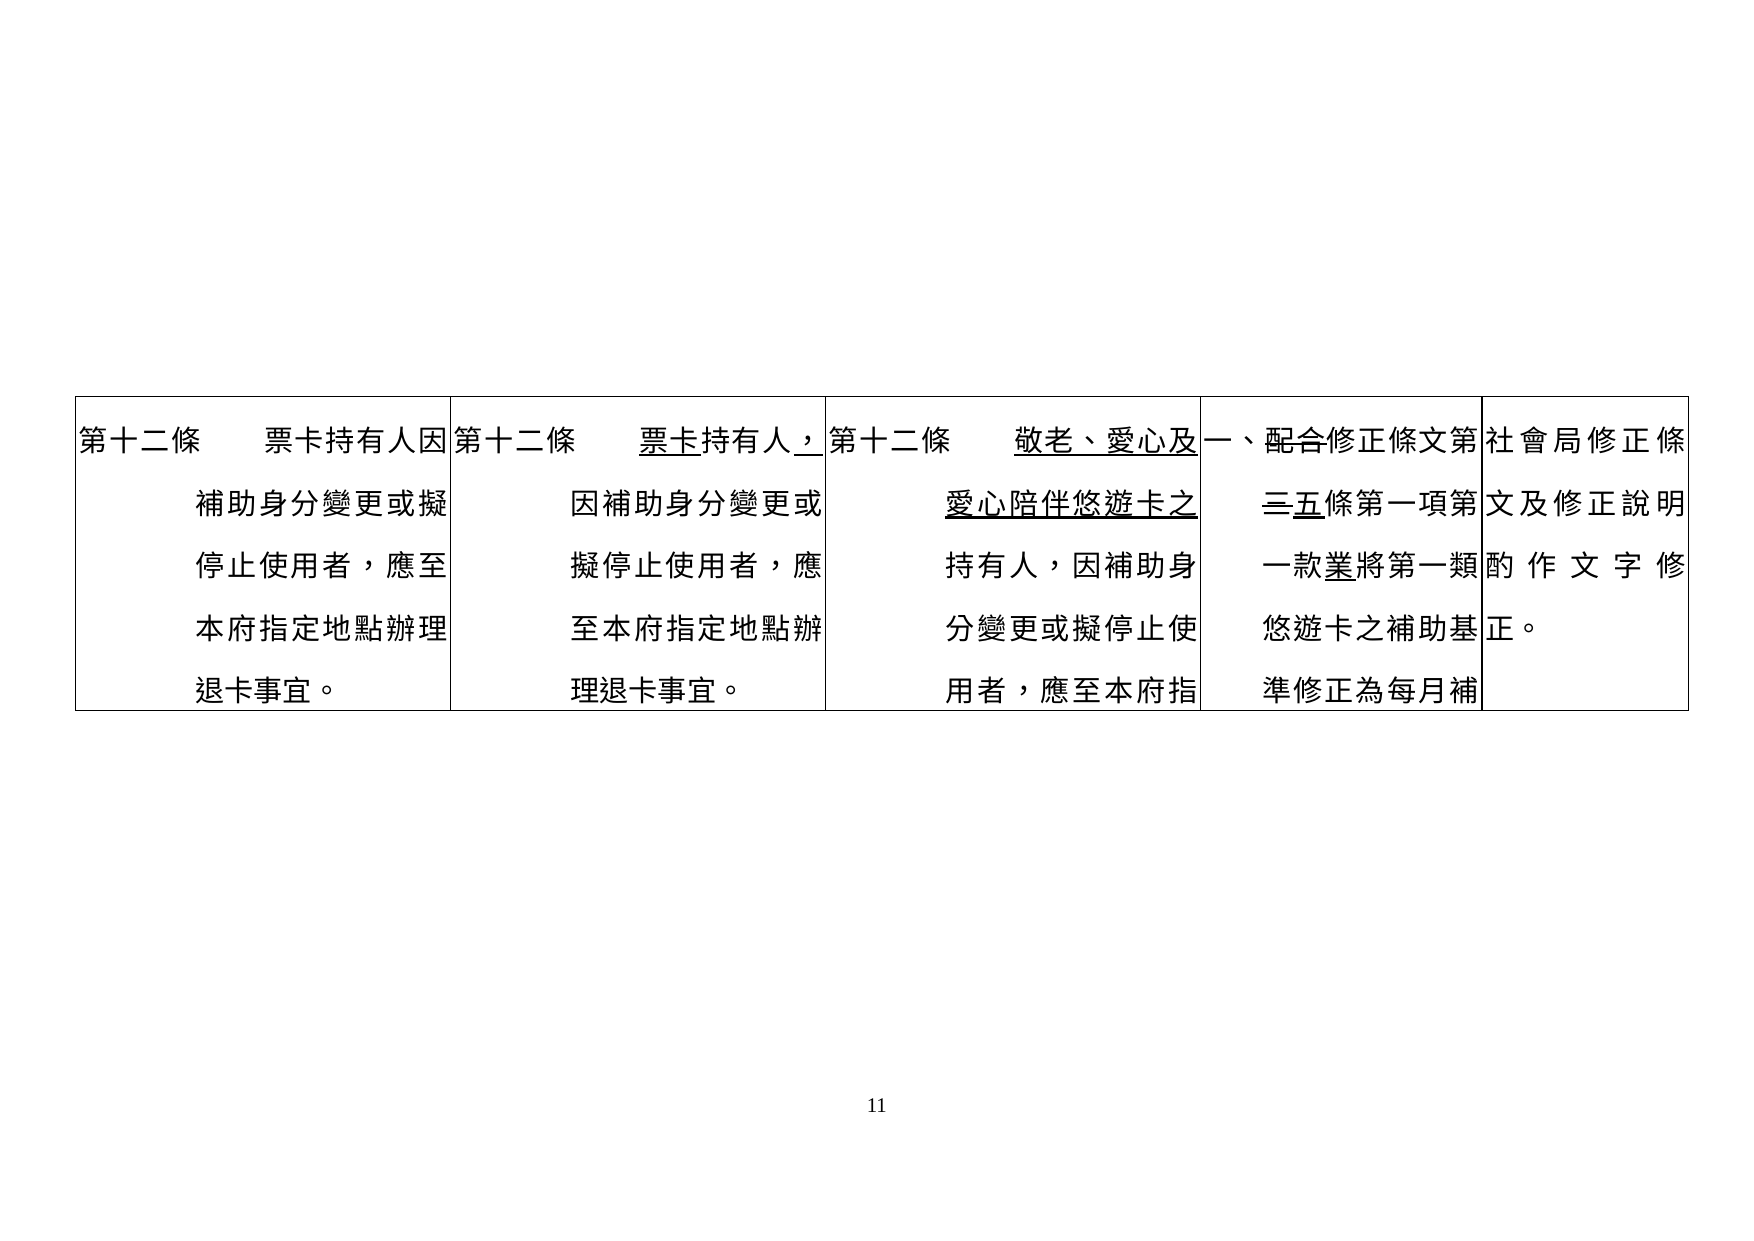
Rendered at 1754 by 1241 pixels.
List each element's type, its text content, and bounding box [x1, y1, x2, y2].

table_cell 一、配合修正條文第三五條第一項第一款業將第一類悠遊卡之補助基準修正為每月補 [1201, 397, 1481, 710]
table_cell 第十二條 敬老、愛心及愛心陪伴悠遊卡之持有人，因補助身分變更或擬停止使用者，應至本府指 [826, 397, 1200, 710]
table_cell 社會局修正條文及修正說明酌作文字修正。 [1483, 397, 1688, 710]
table_cell 第十二條 票卡持有人，因補助身分變更或擬停止使用者，應至本府指定地點辦理退卡事宜。 [451, 397, 825, 710]
table_cell 第十二條 票卡持有人因補助身分變更或擬停止使用者，應至本府指定地點辦理退卡事宜。 [76, 397, 450, 710]
